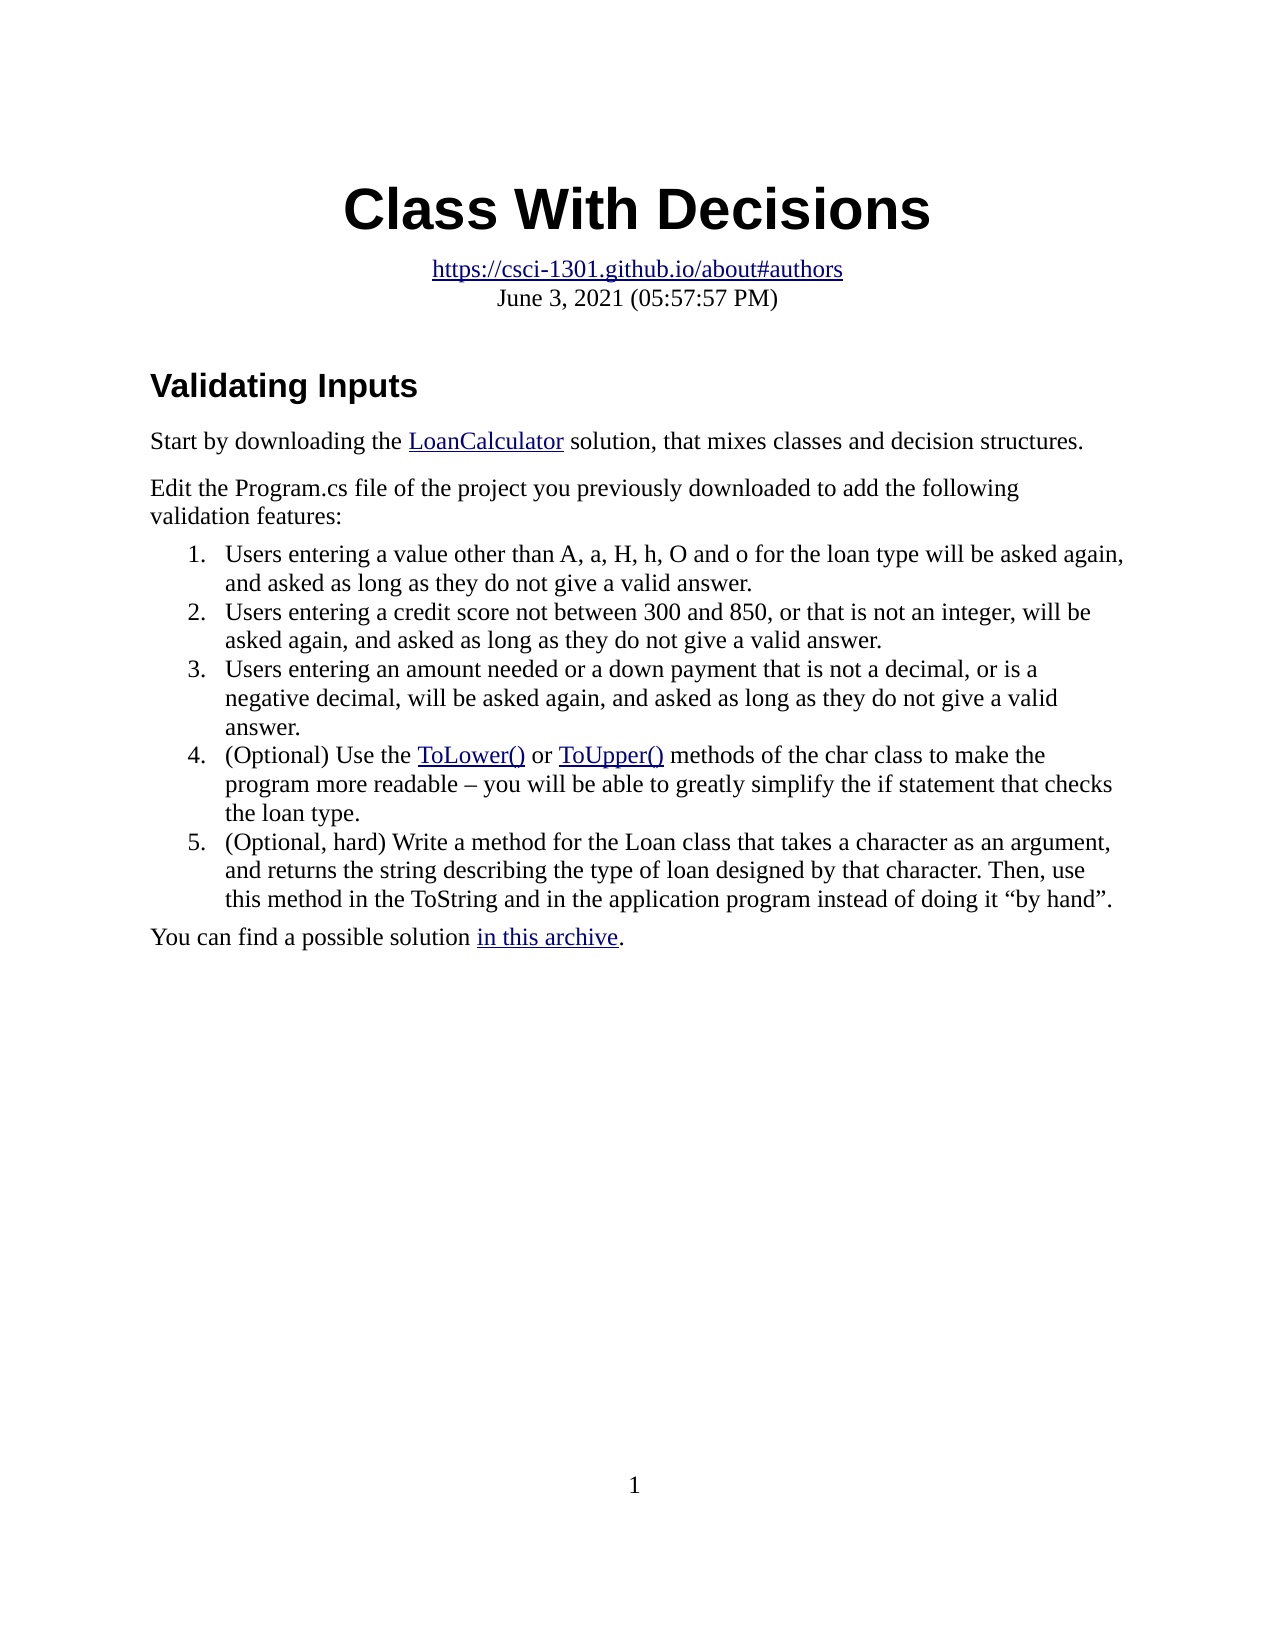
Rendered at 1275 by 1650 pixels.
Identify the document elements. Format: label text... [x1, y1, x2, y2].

title Class With Decisions [150, 175, 1125, 242]
list Users entering an amount needed or a down payment that is not a decimal, or is a negative decimal, will be asked again, and asked as long as they do not give a valid answer. [187, 654, 1125, 740]
subtitle Validating Inputs [150, 366, 1125, 404]
text June 3, 2021 (05:57:57 PM) [150, 283, 1125, 312]
text You can find a possible solution in this archive. [150, 922, 1125, 951]
text Edit the Program.cs file of the project you previously downloaded to add the following validation features: [150, 473, 1125, 530]
text https://csci-1301.github.io/about#authors [150, 254, 1125, 283]
list (Optional) Use the ToLower() or ToUpper() methods of the char class to make the program more readable – you will be able to greatly simplify the if statement that checks the loan type. [187, 740, 1125, 827]
list (Optional, hard) Write a method for the Loan class that takes a character as an argument, and returns the string describing the type of loan designed by that character. Then, use this method in the ToString and in the application program instead of doing it “by hand”. [187, 827, 1125, 913]
text Start by downloading the LoanCalculator solution, that mixes classes and decision structures. [150, 426, 1125, 455]
list Users entering a value other than A, a, H, h, O and o for the loan type will be asked again, and asked as long as they do not give a valid answer. [187, 539, 1125, 597]
list Users entering a credit score not between 300 and 850, or that is not an integer, will be asked again, and asked as long as they do not give a valid answer. [187, 597, 1125, 654]
